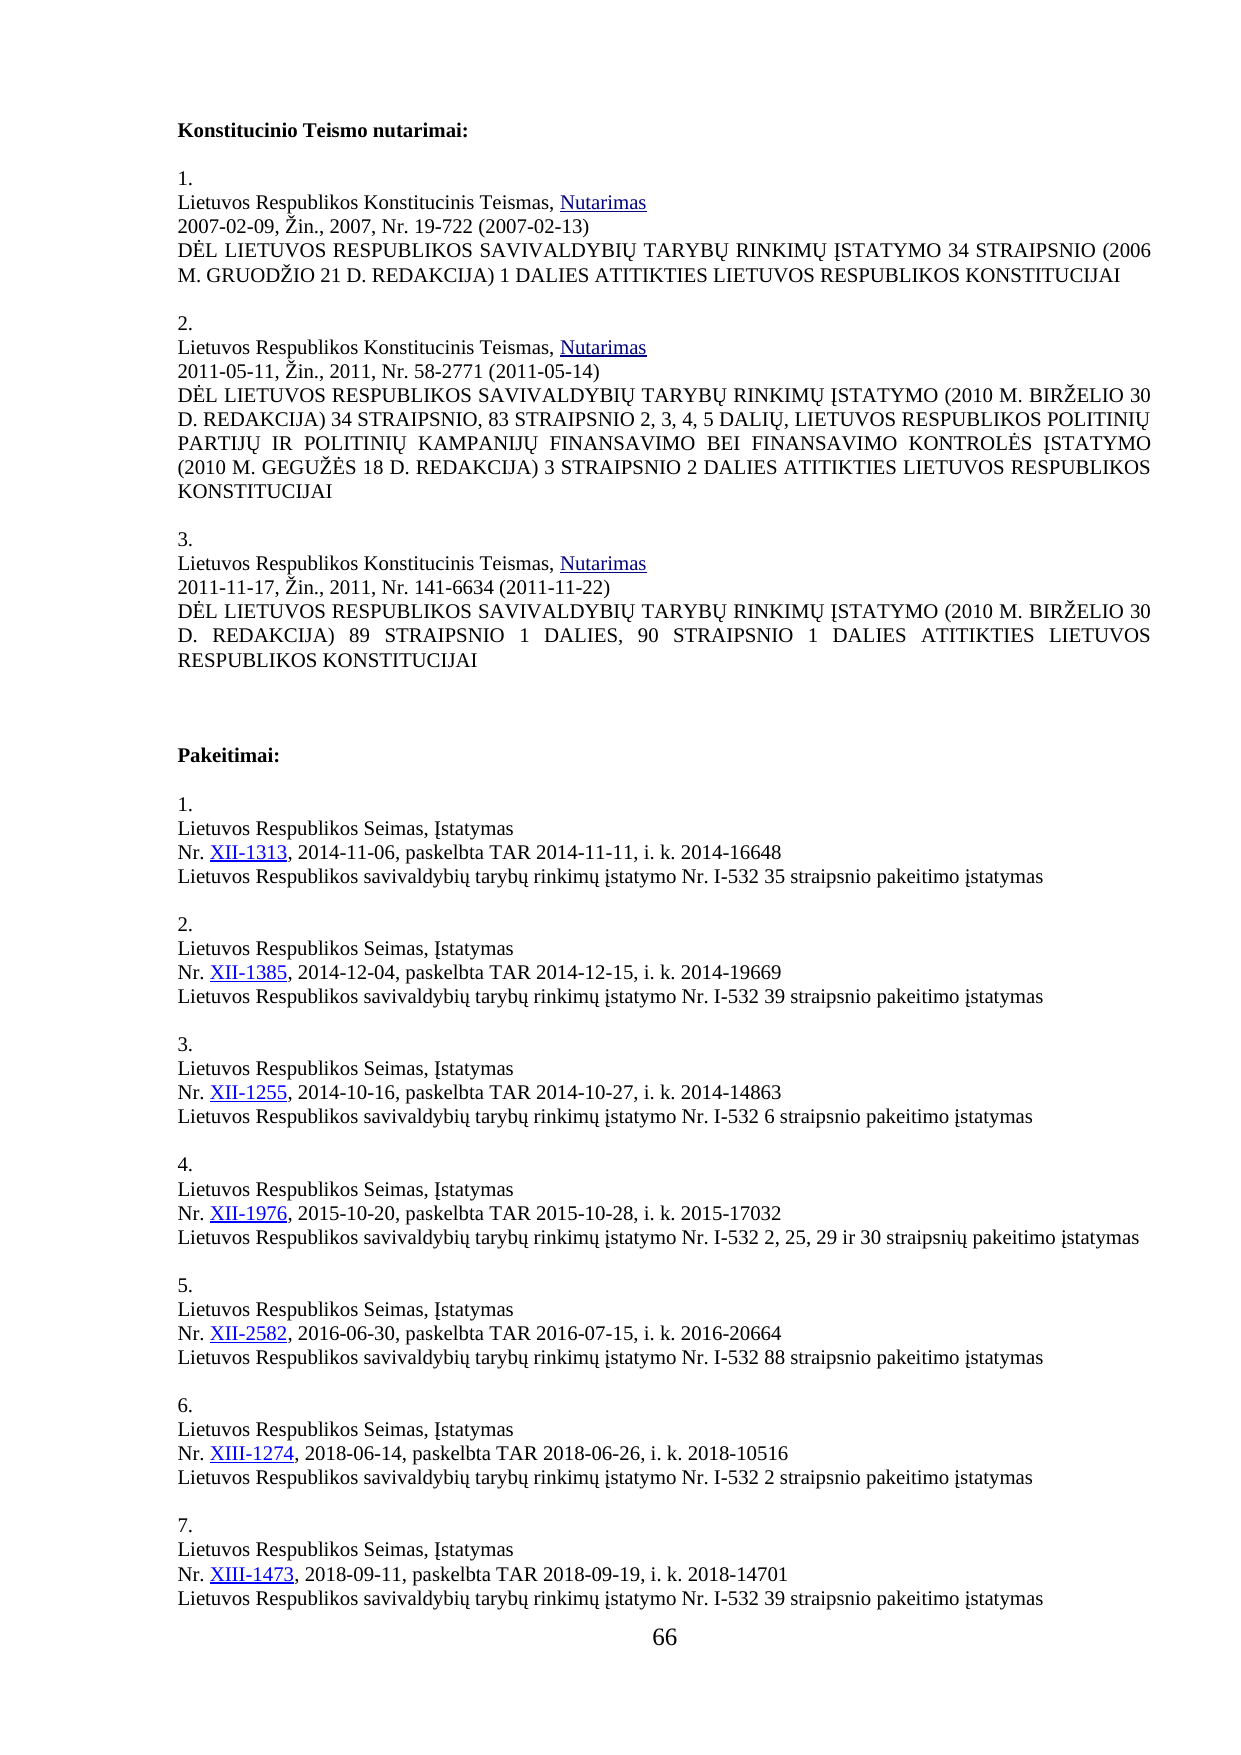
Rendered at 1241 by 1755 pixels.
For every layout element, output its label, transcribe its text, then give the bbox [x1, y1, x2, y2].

text Lietuvos Respublikos Seimas, Įstatymas [177, 1537, 1152, 1561]
text 2. [177, 311, 1152, 335]
text Lietuvos Respublikos Konstitucinis Teismas, Nutarimas [177, 551, 1152, 575]
text Lietuvos Respublikos Seimas, Įstatymas [177, 1417, 1152, 1441]
text Nr. XII-1385, 2014-12-04, paskelbta TAR 2014-12-15, i. k. 2014-19669 [177, 960, 1152, 984]
text 2007-02-09, Žin., 2007, Nr. 19-722 (2007-02-13) [177, 214, 1152, 238]
text Nr. XIII-1274, 2018-06-14, paskelbta TAR 2018-06-26, i. k. 2018-10516 [177, 1441, 1152, 1465]
text Nr. XII-1976, 2015-10-20, paskelbta TAR 2015-10-28, i. k. 2015-17032 [177, 1201, 1152, 1224]
text 1. [177, 166, 1152, 190]
text 3. [177, 527, 1152, 551]
text Lietuvos Respublikos savivaldybių tarybų rinkimų įstatymo Nr. I-532 35 straipsnio pakeitimo įstatymas [177, 864, 1152, 888]
text 1. [177, 791, 1152, 816]
text 4. [177, 1152, 1152, 1176]
text 2. [177, 912, 1152, 936]
text Lietuvos Respublikos savivaldybių tarybų rinkimų įstatymo Nr. I-532 6 straipsnio pakeitimo įstatymas [177, 1104, 1152, 1128]
text Lietuvos Respublikos savivaldybių tarybų rinkimų įstatymo Nr. I-532 39 straipsnio pakeitimo įstatymas [177, 1586, 1152, 1609]
text Lietuvos Respublikos Konstitucinis Teismas, Nutarimas [177, 335, 1152, 359]
text Lietuvos Respublikos savivaldybių tarybų rinkimų įstatymo Nr. I-532 2 straipsnio pakeitimo įstatymas [177, 1465, 1152, 1489]
text Lietuvos Respublikos Seimas, Įstatymas [177, 816, 1152, 839]
text DĖL LIETUVOS RESPUBLIKOS SAVIVALDYBIŲ TARYBŲ RINKIMŲ ĮSTATYMO (2010 M. BIRŽELIO 30 D. REDAKCIJA) 34 STRAIPSNIO, 83 STRAIPSNIO 2, 3, 4, 5 DALIŲ, LIETUVOS RESPUBLIKOS POLITINIŲ PARTIJŲ IR POLITINIŲ KAMPANIJŲ FINANSAVIMO BEI FINANSAVIMO KONTROLĖS ĮSTATYMO (2010 M. GEGUŽĖS 18 D. REDAKCIJA) 3 STRAIPSNIO 2 DALIES ATITIKTIES LIETUVOS RESPUBLIKOS KONSTITUCIJAI [177, 383, 1152, 503]
text Lietuvos Respublikos savivaldybių tarybų rinkimų įstatymo Nr. I-532 39 straipsnio pakeitimo įstatymas [177, 984, 1152, 1008]
text Lietuvos Respublikos savivaldybių tarybų rinkimų įstatymo Nr. I-532 88 straipsnio pakeitimo įstatymas [177, 1345, 1152, 1369]
text Lietuvos Respublikos Konstitucinis Teismas, Nutarimas [177, 190, 1152, 214]
text Nr. XIII-1473, 2018-09-11, paskelbta TAR 2018-09-19, i. k. 2018-14701 [177, 1561, 1152, 1586]
text DĖL LIETUVOS RESPUBLIKOS SAVIVALDYBIŲ TARYBŲ RINKIMŲ ĮSTATYMO 34 STRAIPSNIO (2006 M. GRUODŽIO 21 D. REDAKCIJA) 1 DALIES ATITIKTIES LIETUVOS RESPUBLIKOS KONSTITUCIJAI [177, 238, 1152, 287]
text 2011-05-11, Žin., 2011, Nr. 58-2771 (2011-05-14) [177, 359, 1152, 383]
text Lietuvos Respublikos savivaldybių tarybų rinkimų įstatymo Nr. I-532 2, 25, 29 ir 30 straipsnių pakeitimo įstatymas [177, 1224, 1152, 1249]
text 5. [177, 1273, 1152, 1297]
text Nr. XII-1255, 2014-10-16, paskelbta TAR 2014-10-27, i. k. 2014-14863 [177, 1080, 1152, 1104]
text 6. [177, 1393, 1152, 1417]
text Lietuvos Respublikos Seimas, Įstatymas [177, 936, 1152, 960]
text Lietuvos Respublikos Seimas, Įstatymas [177, 1297, 1152, 1321]
text Lietuvos Respublikos Seimas, Įstatymas [177, 1176, 1152, 1201]
text Nr. XII-2582, 2016-06-30, paskelbta TAR 2016-07-15, i. k. 2016-20664 [177, 1321, 1152, 1345]
text 2011-11-17, Žin., 2011, Nr. 141-6634 (2011-11-22) [177, 575, 1152, 599]
text 7. [177, 1513, 1152, 1537]
text 3. [177, 1032, 1152, 1056]
text Pakeitimai: [177, 743, 1152, 767]
text DĖL LIETUVOS RESPUBLIKOS SAVIVALDYBIŲ TARYBŲ RINKIMŲ ĮSTATYMO (2010 M. BIRŽELIO 30 D. REDAKCIJA) 89 STRAIPSNIO 1 DALIES, 90 STRAIPSNIO 1 DALIES ATITIKTIES LIETUVOS RESPUBLIKOS KONSTITUCIJAI [177, 599, 1152, 672]
text Nr. XII-1313, 2014-11-06, paskelbta TAR 2014-11-11, i. k. 2014-16648 [177, 839, 1152, 864]
text Lietuvos Respublikos Seimas, Įstatymas [177, 1056, 1152, 1080]
text Konstitucinio Teismo nutarimai: [177, 118, 1152, 142]
